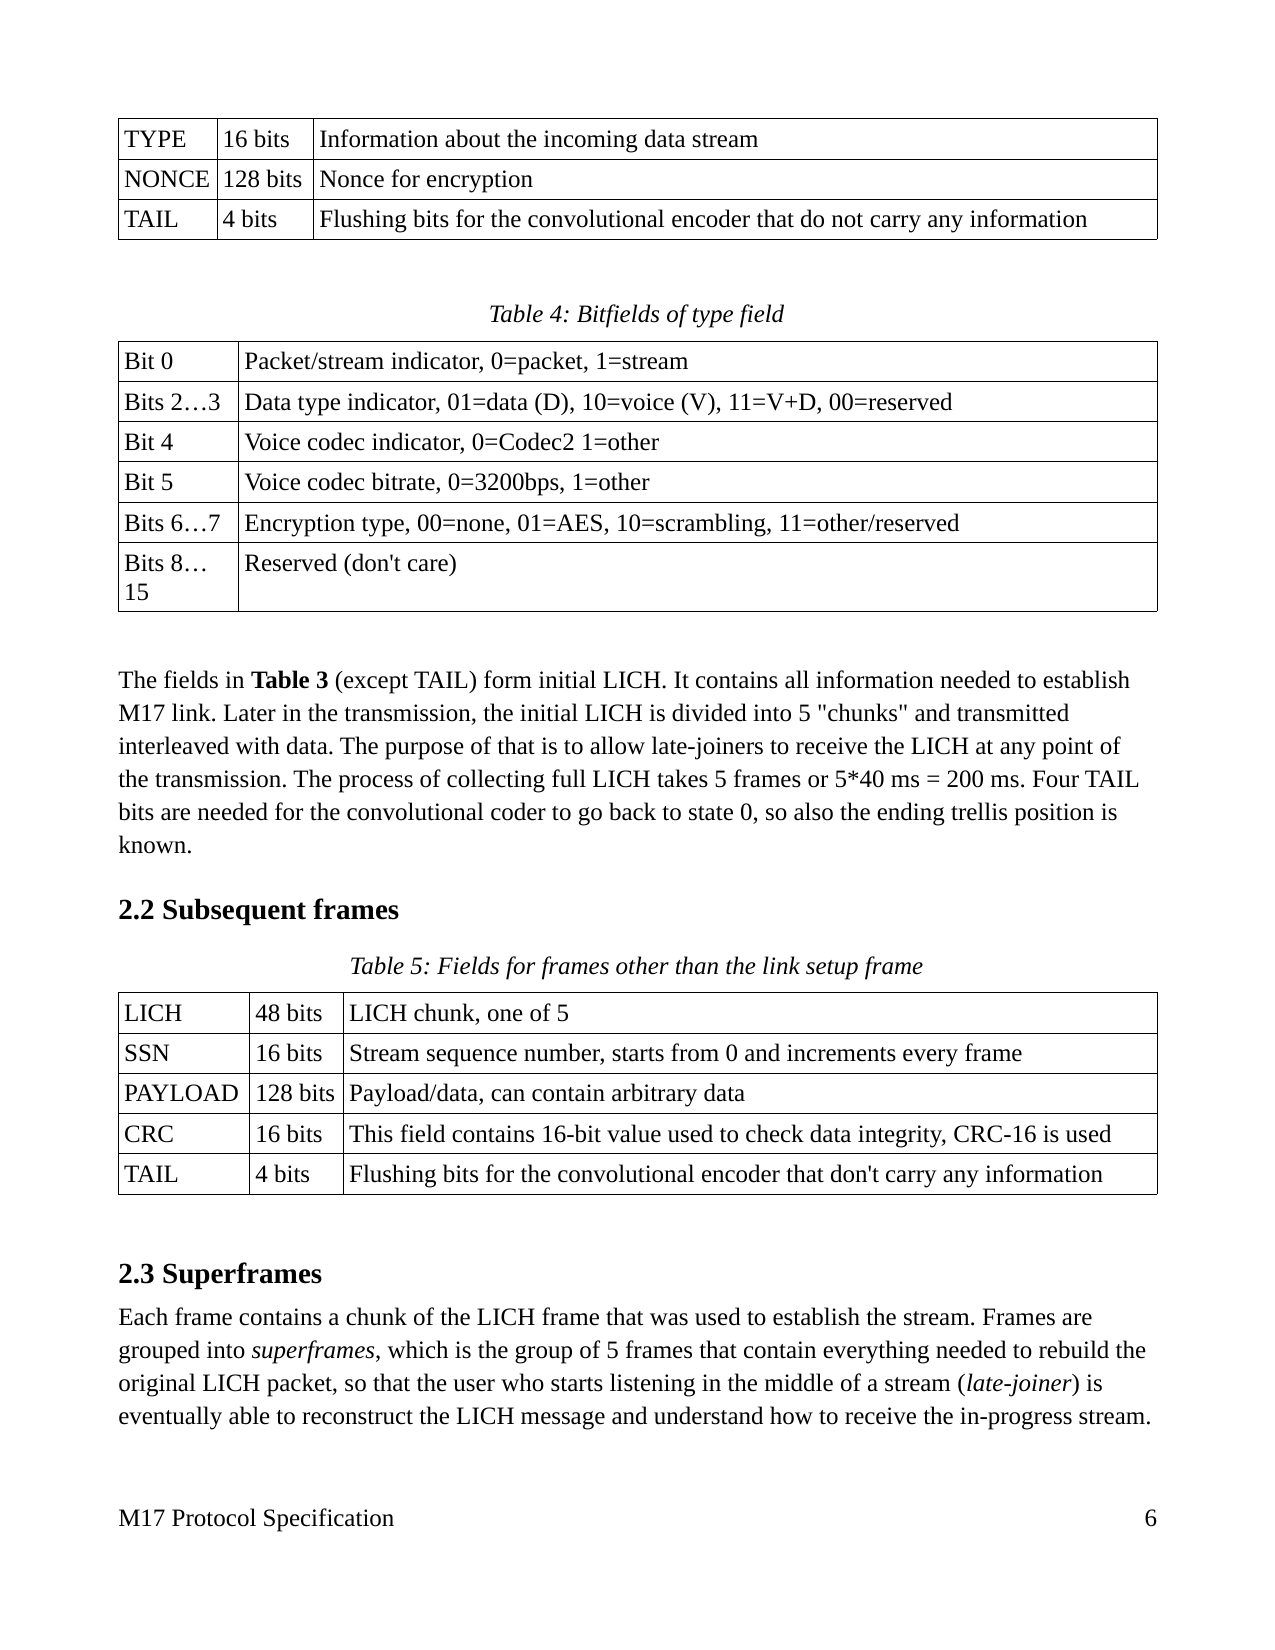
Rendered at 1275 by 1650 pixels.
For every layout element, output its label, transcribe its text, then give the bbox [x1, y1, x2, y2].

table_cell Data type indicator, 01=data (D), 10=voice (V), 11=V+D, 00=reserved [239, 382, 1157, 421]
subtitle 2.3 Superframes [118, 1256, 1157, 1289]
table_cell Nonce for encryption [314, 160, 1157, 199]
table_header 48 bits [250, 993, 343, 1032]
table_cell Information about the incoming data stream [314, 119, 1157, 158]
table_cell Flushing bits for the convolutional encoder that don't carry any information [344, 1154, 1157, 1194]
text Table 4: Bitfields of type field [118, 299, 1157, 328]
table_cell 16 bits [218, 119, 313, 158]
table_cell Bits 2…3 [119, 382, 238, 421]
table_header Bit 0 [119, 342, 238, 381]
subtitle 2.2 Subsequent frames [118, 892, 1157, 926]
table_cell TAIL [119, 200, 217, 239]
table_cell PAYLOAD [119, 1074, 249, 1113]
table_cell NONCE [119, 160, 217, 199]
table_cell 128 bits [250, 1074, 343, 1113]
table_cell Payload/data, can contain arbitrary data [344, 1074, 1157, 1113]
table_cell This field contains 16-bit value used to check data integrity, CRC-16 is used [344, 1114, 1157, 1153]
table_cell 128 bits [218, 160, 313, 199]
table_cell CRC [119, 1114, 249, 1153]
table_cell Bits 6…7 [119, 503, 238, 542]
table_cell Encryption type, 00=none, 01=AES, 10=scrambling, 11=other/reserved [239, 503, 1157, 542]
table_cell 4 bits [250, 1154, 343, 1194]
table_cell Bit 4 [119, 422, 238, 461]
table_cell Bits 8…15 [119, 543, 238, 611]
table_cell Stream sequence number, starts from 0 and increments every frame [344, 1034, 1157, 1073]
table_cell 16 bits [250, 1034, 343, 1073]
table_cell Bit 5 [119, 462, 238, 502]
text The fields in Table 3 (except TAIL) form initial LICH. It contains all information needed to establish M17 link. Later in the transmission, the initial LICH is divided into 5 "chunks" and transmitted interleaved with data. The purpose of that is to allow late-joiners to receive the LICH at any point of the transmission. The process of collecting full LICH takes 5 frames or 5*40 ms = 200 ms. Four TAIL bits are needed for the convolutional coder to go back to state 0, so also the ending trellis position is known. [118, 665, 1157, 859]
text Each frame contains a chunk of the LICH frame that was used to establish the stream. Frames are grouped into superframes, which is the group of 5 frames that contain everything needed to rebuild the original LICH packet, so that the user who starts listening in the middle of a stream (late-joiner) is eventually able to reconstruct the LICH message and understand how to receive the in-progress stream. [118, 1302, 1157, 1430]
table_cell TAIL [119, 1154, 249, 1194]
table_cell 4 bits [218, 200, 313, 239]
table_cell SSN [119, 1034, 249, 1073]
table_cell Flushing bits for the convolutional encoder that do not carry any information [314, 200, 1157, 239]
table_cell Voice codec bitrate, 0=3200bps, 1=other [239, 462, 1157, 502]
table_header LICH [119, 993, 249, 1032]
table_header LICH chunk, one of 5 [344, 993, 1157, 1032]
table_cell Voice codec indicator, 0=Codec2 1=other [239, 422, 1157, 461]
table_header Packet/stream indicator, 0=packet, 1=stream [239, 342, 1157, 381]
table_cell 16 bits [250, 1114, 343, 1153]
table_cell Reserved (don't care) [239, 543, 1157, 611]
table_cell TYPE [119, 119, 217, 158]
text Table 5: Fields for frames other than the link setup frame [118, 951, 1157, 979]
